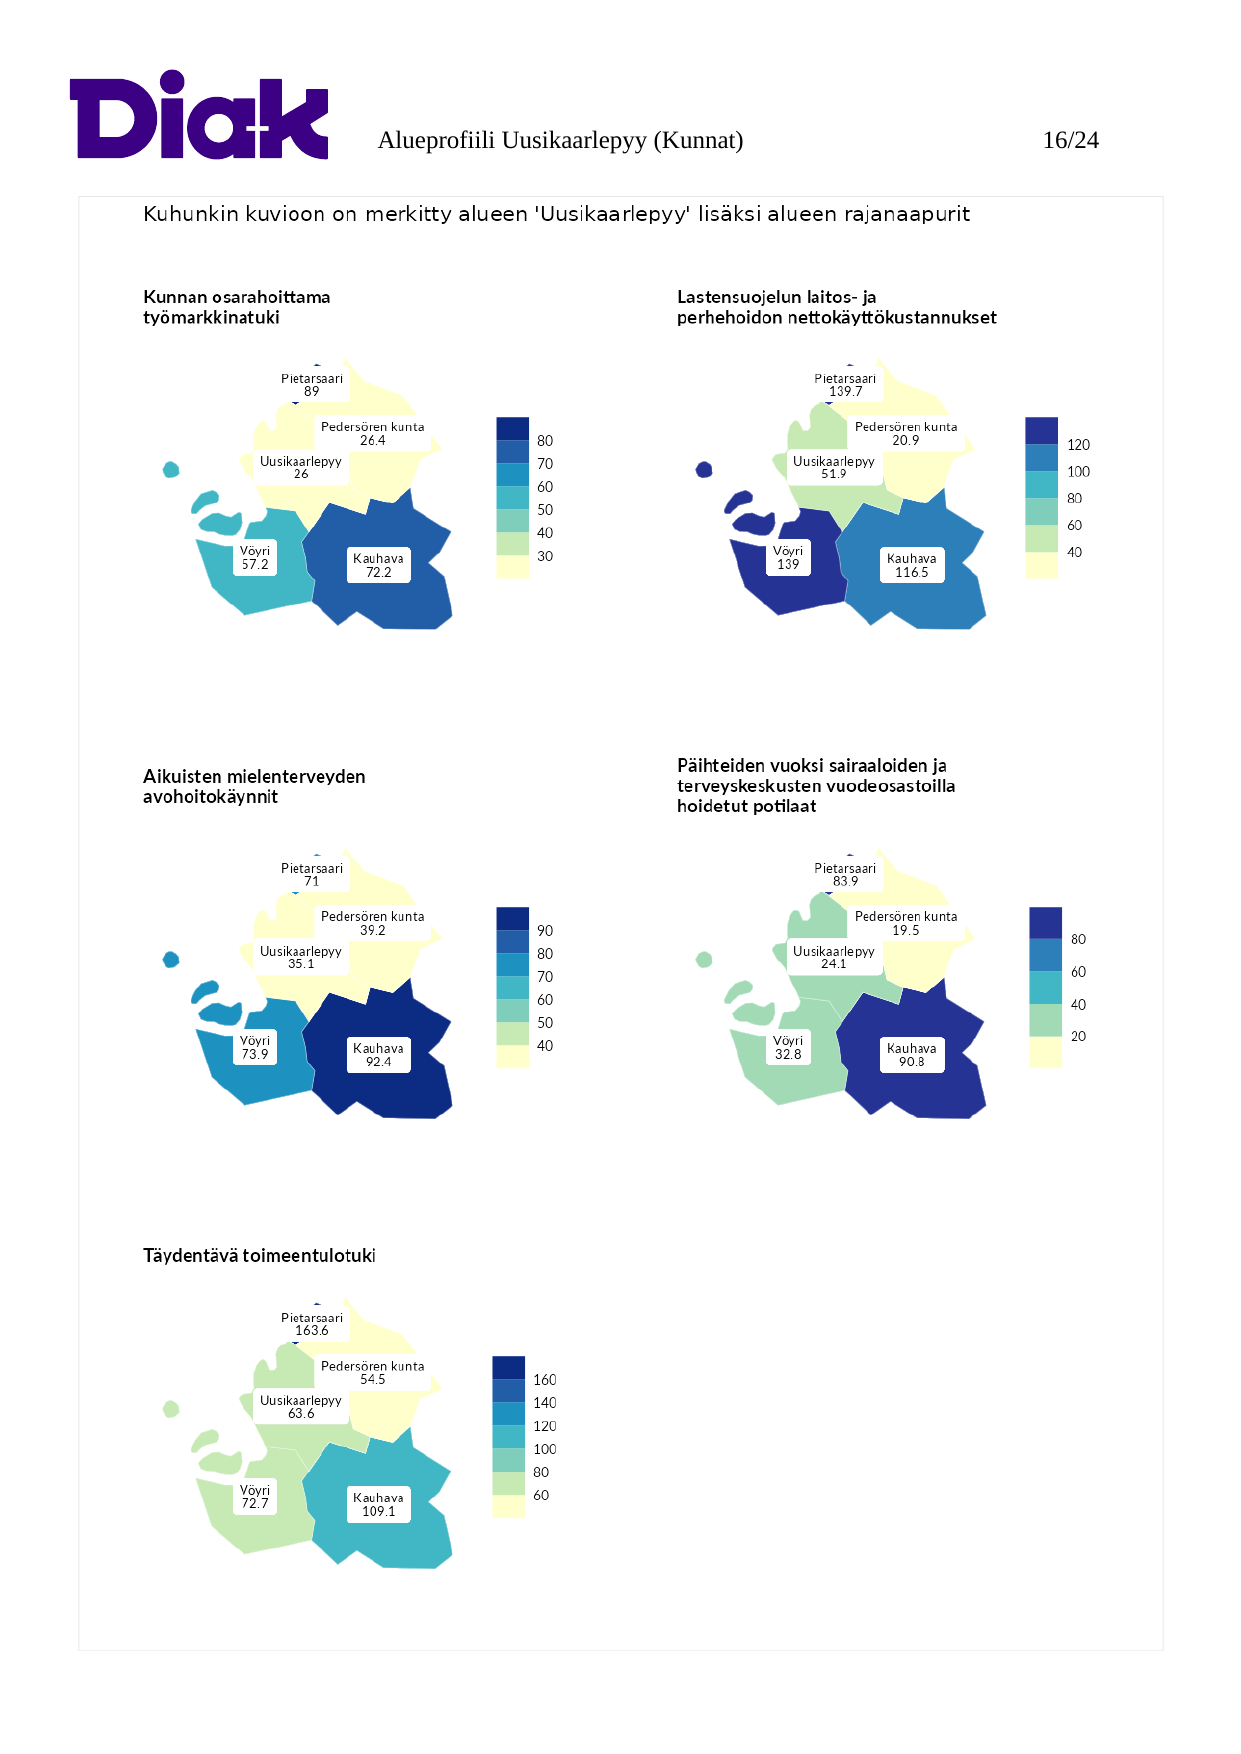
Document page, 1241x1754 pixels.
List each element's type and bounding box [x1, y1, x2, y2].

picture [61, 196, 1179, 1651]
